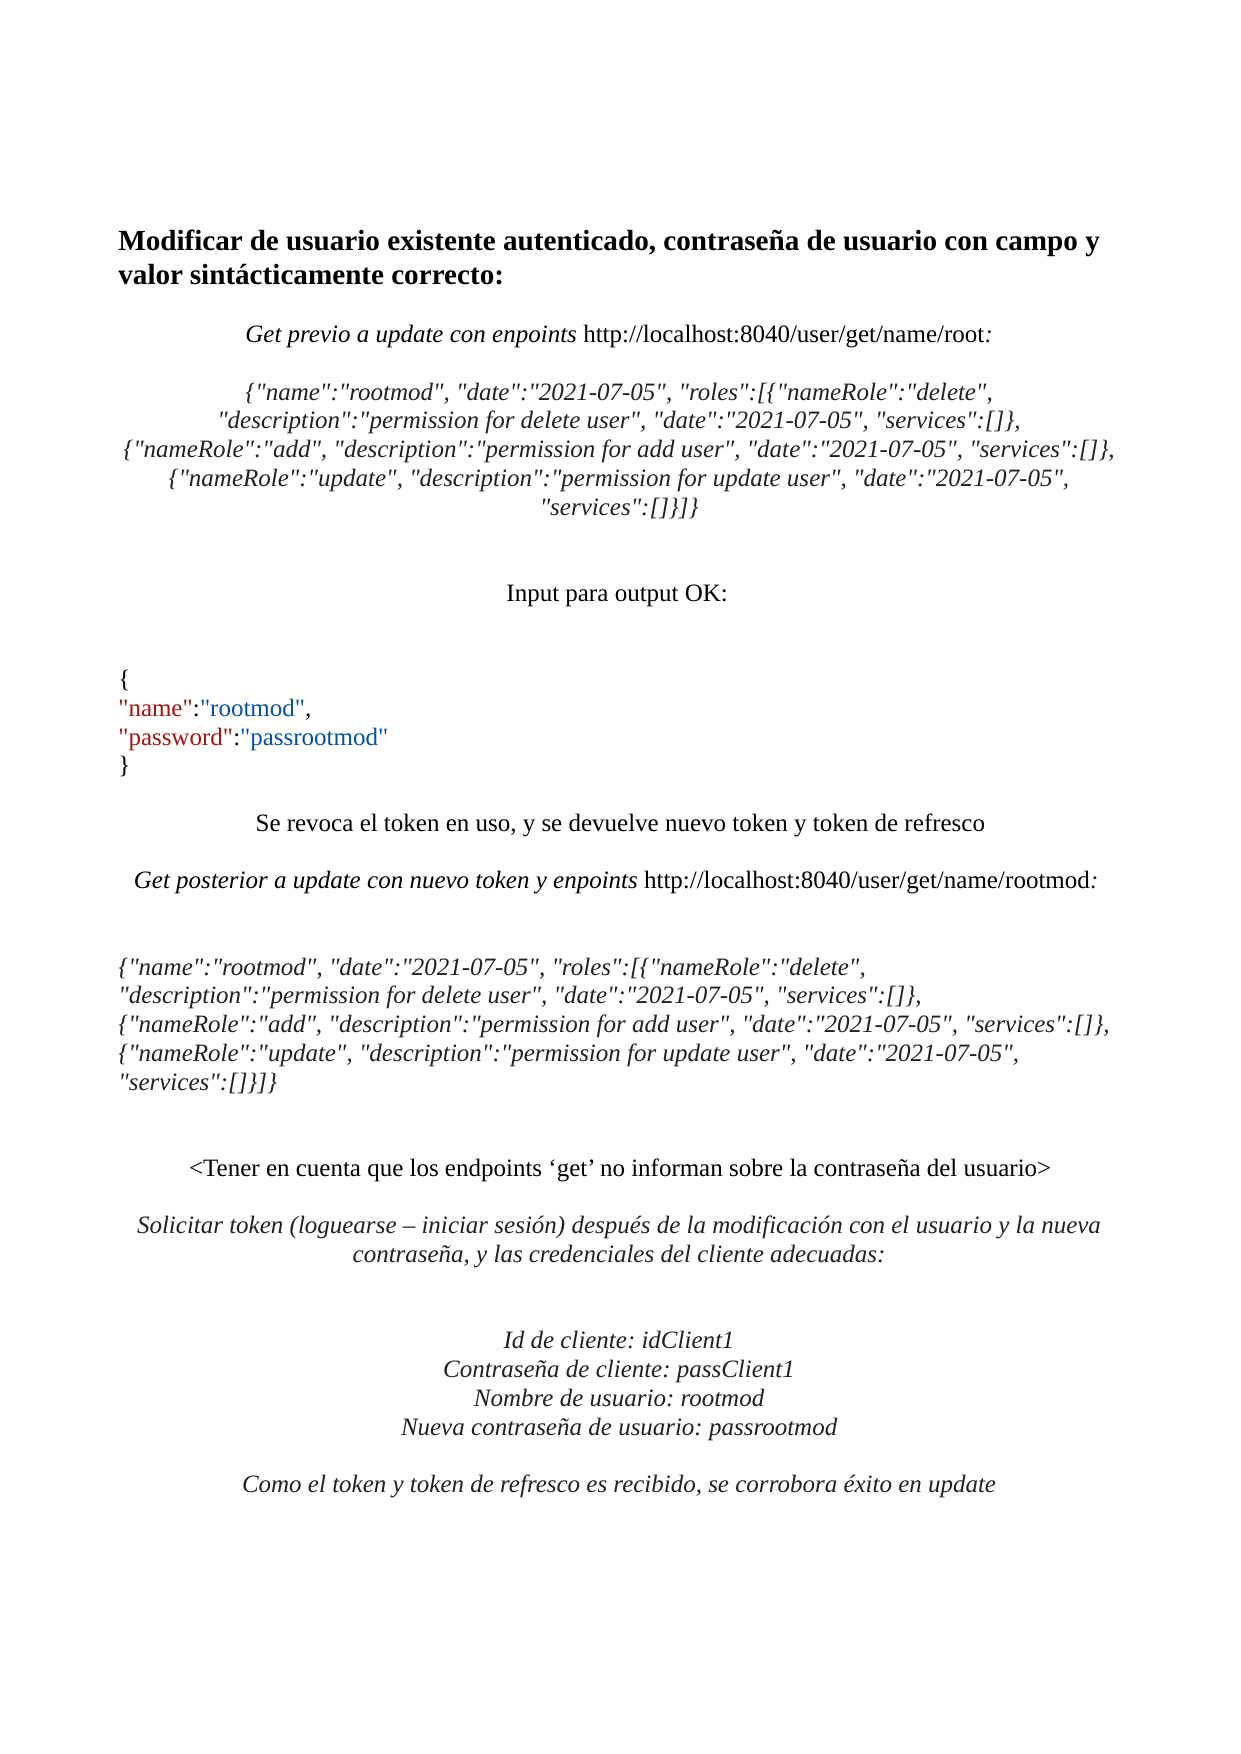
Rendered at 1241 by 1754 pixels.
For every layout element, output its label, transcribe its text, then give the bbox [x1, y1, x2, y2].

text "name":"rootmod", [118, 693, 1122, 722]
text } [118, 751, 1122, 779]
text Modificar de usuario existente autenticado, contraseña de usuario con campo y valor sintácticamente correcto: [118, 223, 1122, 291]
text Input para output OK: [118, 578, 1122, 607]
text "password":"passrootmod" [118, 722, 1122, 751]
text Nueva contraseña de usuario: passrootmod [118, 1412, 1122, 1441]
text Se revoca el token en uso, y se devuelve nuevo token y token de refresco [118, 808, 1122, 837]
text <Tener en cuenta que los endpoints ‘get’ no informan sobre la contraseña del usuario> [118, 1153, 1122, 1182]
text Get previo a update con enpoints http://localhost:8040/user/get/name/root: [118, 319, 1122, 348]
text Id de cliente: idClient1 [118, 1326, 1122, 1354]
text Contraseña de cliente: passClient1 [118, 1354, 1122, 1383]
text Nombre de usuario: rootmod [118, 1383, 1122, 1412]
text {"name":"rootmod", "date":"2021-07-05", "roles":[{"nameRole":"delete", "description":"permission for delete user", "date":"2021-07-05", "services":[]}, {"nameRole":"add", "description":"permission for add user", "date":"2021-07-05", "services":[]}, {"nameRole":"update", "description":"permission for update user", "date":"2021-07-05", "services":[]}]} [118, 377, 1122, 521]
text { [118, 664, 1122, 693]
text Como el token y token de refresco es recibido, se corrobora éxito en update [118, 1469, 1122, 1498]
text {"name":"rootmod", "date":"2021-07-05", "roles":[{"nameRole":"delete", "description":"permission for delete user", "date":"2021-07-05", "services":[]}, {"nameRole":"add", "description":"permission for add user", "date":"2021-07-05", "services":[]}, {"nameRole":"update", "description":"permission for update user", "date":"2021-07-05", "services":[]}]} [118, 952, 1122, 1096]
text Solicitar token (loguearse – iniciar sesión) después de la modificación con el usuario y la nueva contraseña, y las credenciales del cliente adecuadas: [118, 1211, 1122, 1268]
text Get posterior a update con nuevo token y enpoints http://localhost:8040/user/get/name/rootmod: [118, 866, 1122, 894]
